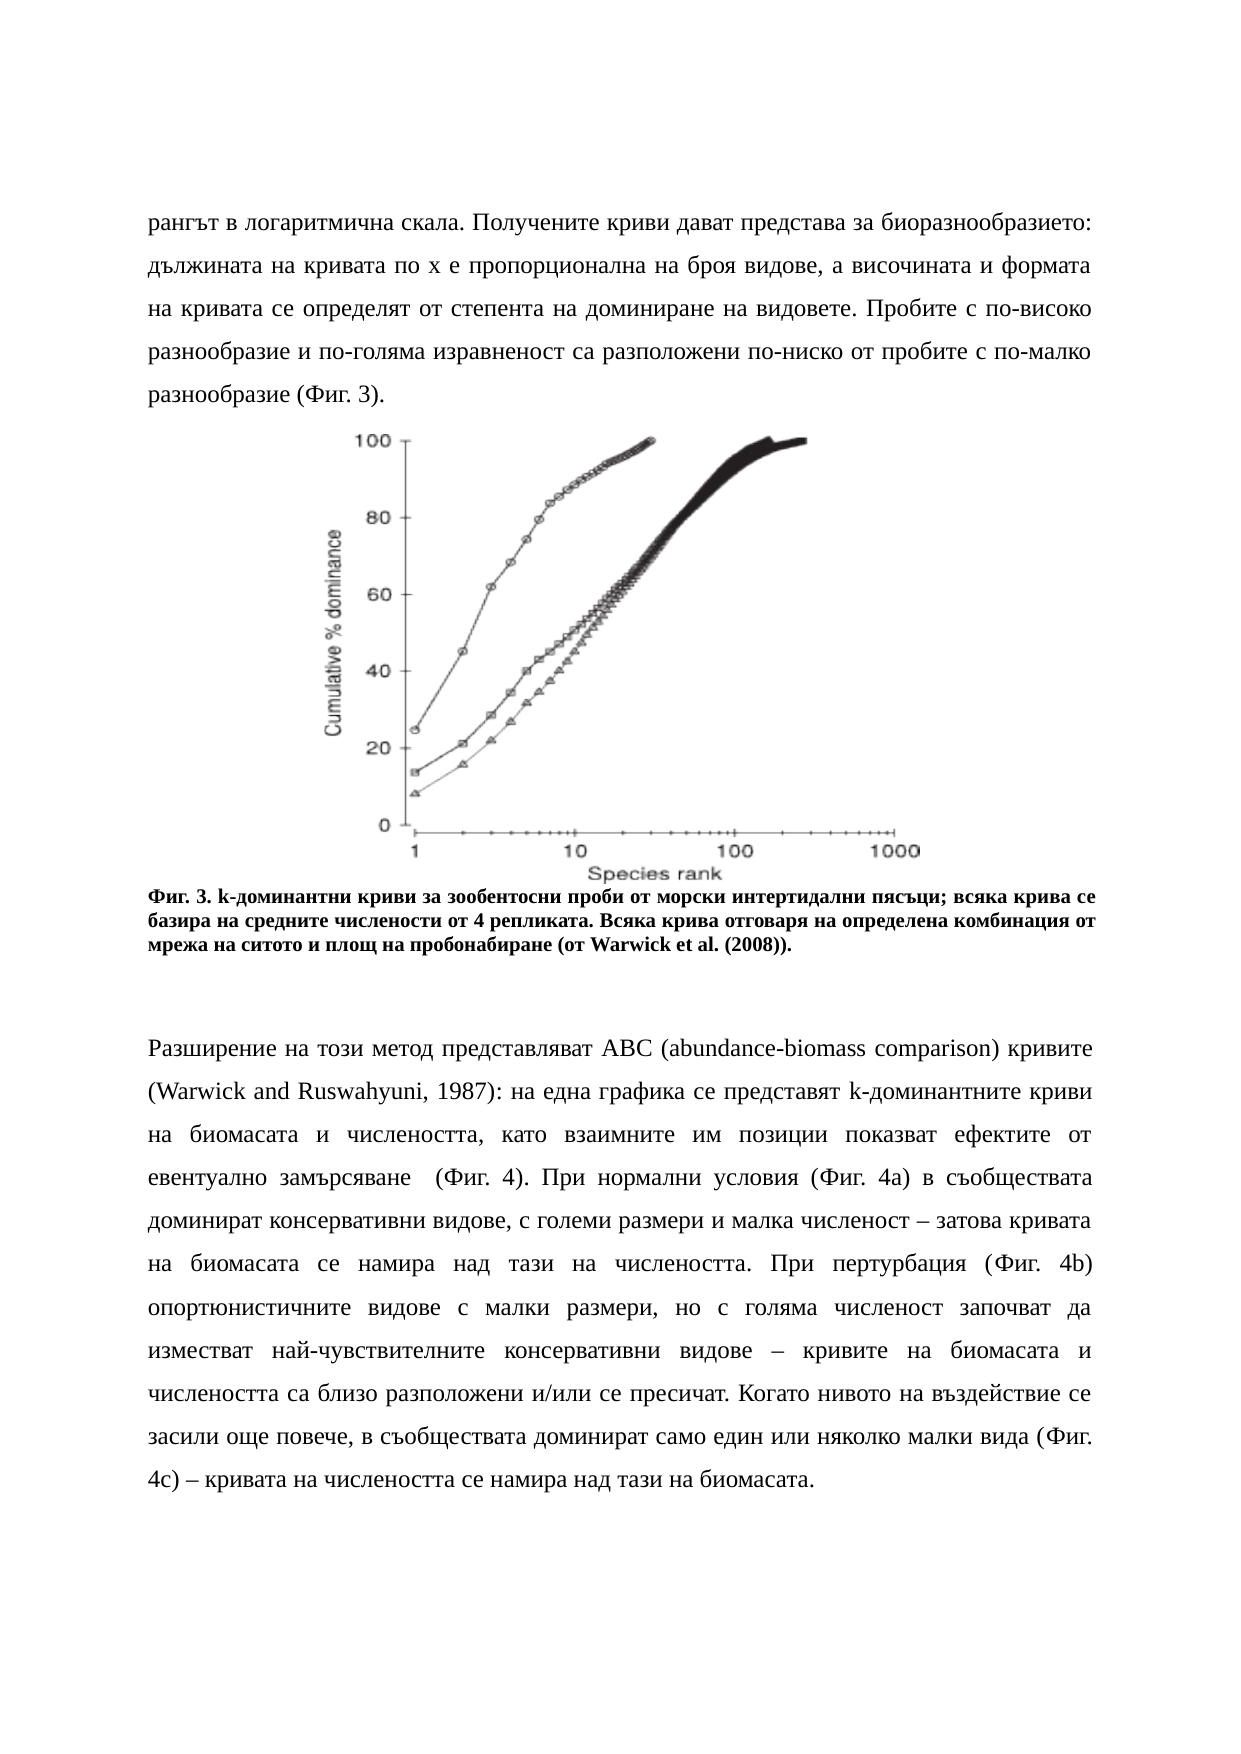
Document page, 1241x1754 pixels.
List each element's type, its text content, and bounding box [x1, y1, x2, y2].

picture [324, 434, 920, 884]
text рангът в логаритмична скала. Получените криви дават представа за биоразнообразието: дължината на кривата по х е пропорционална на броя видове, а височината и формата на кривата се определят от степента на доминиране на видовете. Пробите с по-високо разнообразие и по-голяма изравненост са разположени по-ниско от пробите с по-малко разнообразие (Фиг. 3). [148, 207, 1093, 408]
text Разширение на този метод представляват ABC (abundance-biomass comparison) кривите (Warwick and Ruswahyuni, 1987): на една графика се представят k-доминантните криви на биомасата и числеността, като взаимните им позиции показват ефектите от евентуално замърсяване (Фиг. 4). При нормални условия (Фиг. 4а) в съобществата доминират консервативни видове, с големи размери и малка численост – затова кривата на биомасата се намира над тази на числеността. При пертурбация (Фиг. 4b) опортюнистичните видове с малки размери, но с голяма численост започват да изместват най-чувствителните консервативни видове – кривите на биомасата и числеността са близо разположени и/или се пресичат. Когато нивото на въздействие се засили още повече, в съобществата доминират само един или няколко малки вида (Фиг. 4c) – кривата на числеността се намира над тази на биомасата. [148, 1033, 1093, 1493]
text Фиг. 3. k-доминантни криви за зообентосни проби от морски интертидални пясъци; всяка крива се базира на средните числености от 4 репликата. Всяка крива отговаря на определена комбинация от мрежа на ситото и площ на пробонабиране (от Warwick et al. (2008)). [148, 884, 1097, 956]
